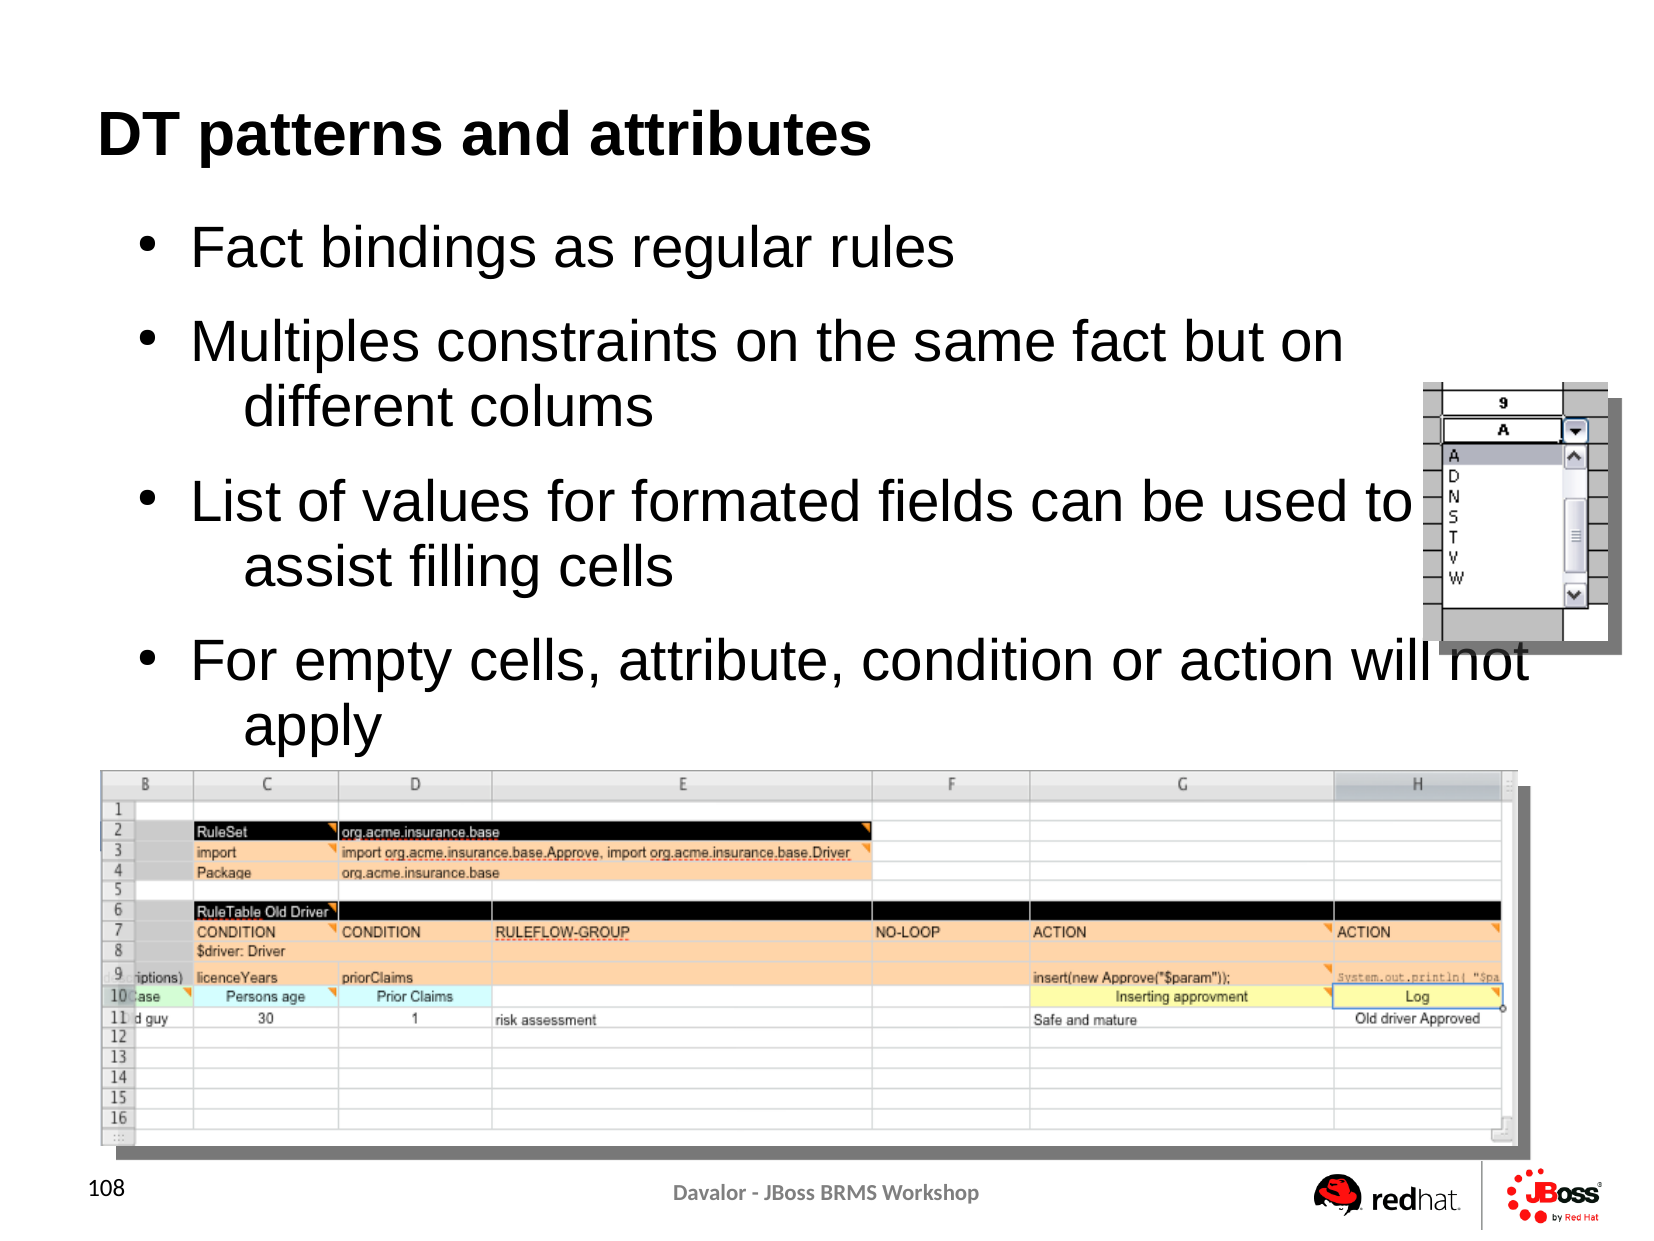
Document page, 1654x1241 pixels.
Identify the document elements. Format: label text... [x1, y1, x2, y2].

picture [1314, 1161, 1602, 1230]
picture [100, 770, 1518, 1146]
picture [1423, 382, 1608, 641]
list Fact bindings as regular rules Multiples constraints on the same fact but on different colums List of values for formated fields can be used to assist filling cells For empty cells, attribute, condition or action will not apply [86, 207, 1576, 1108]
title DT patterns and attributes [82, 95, 1571, 226]
